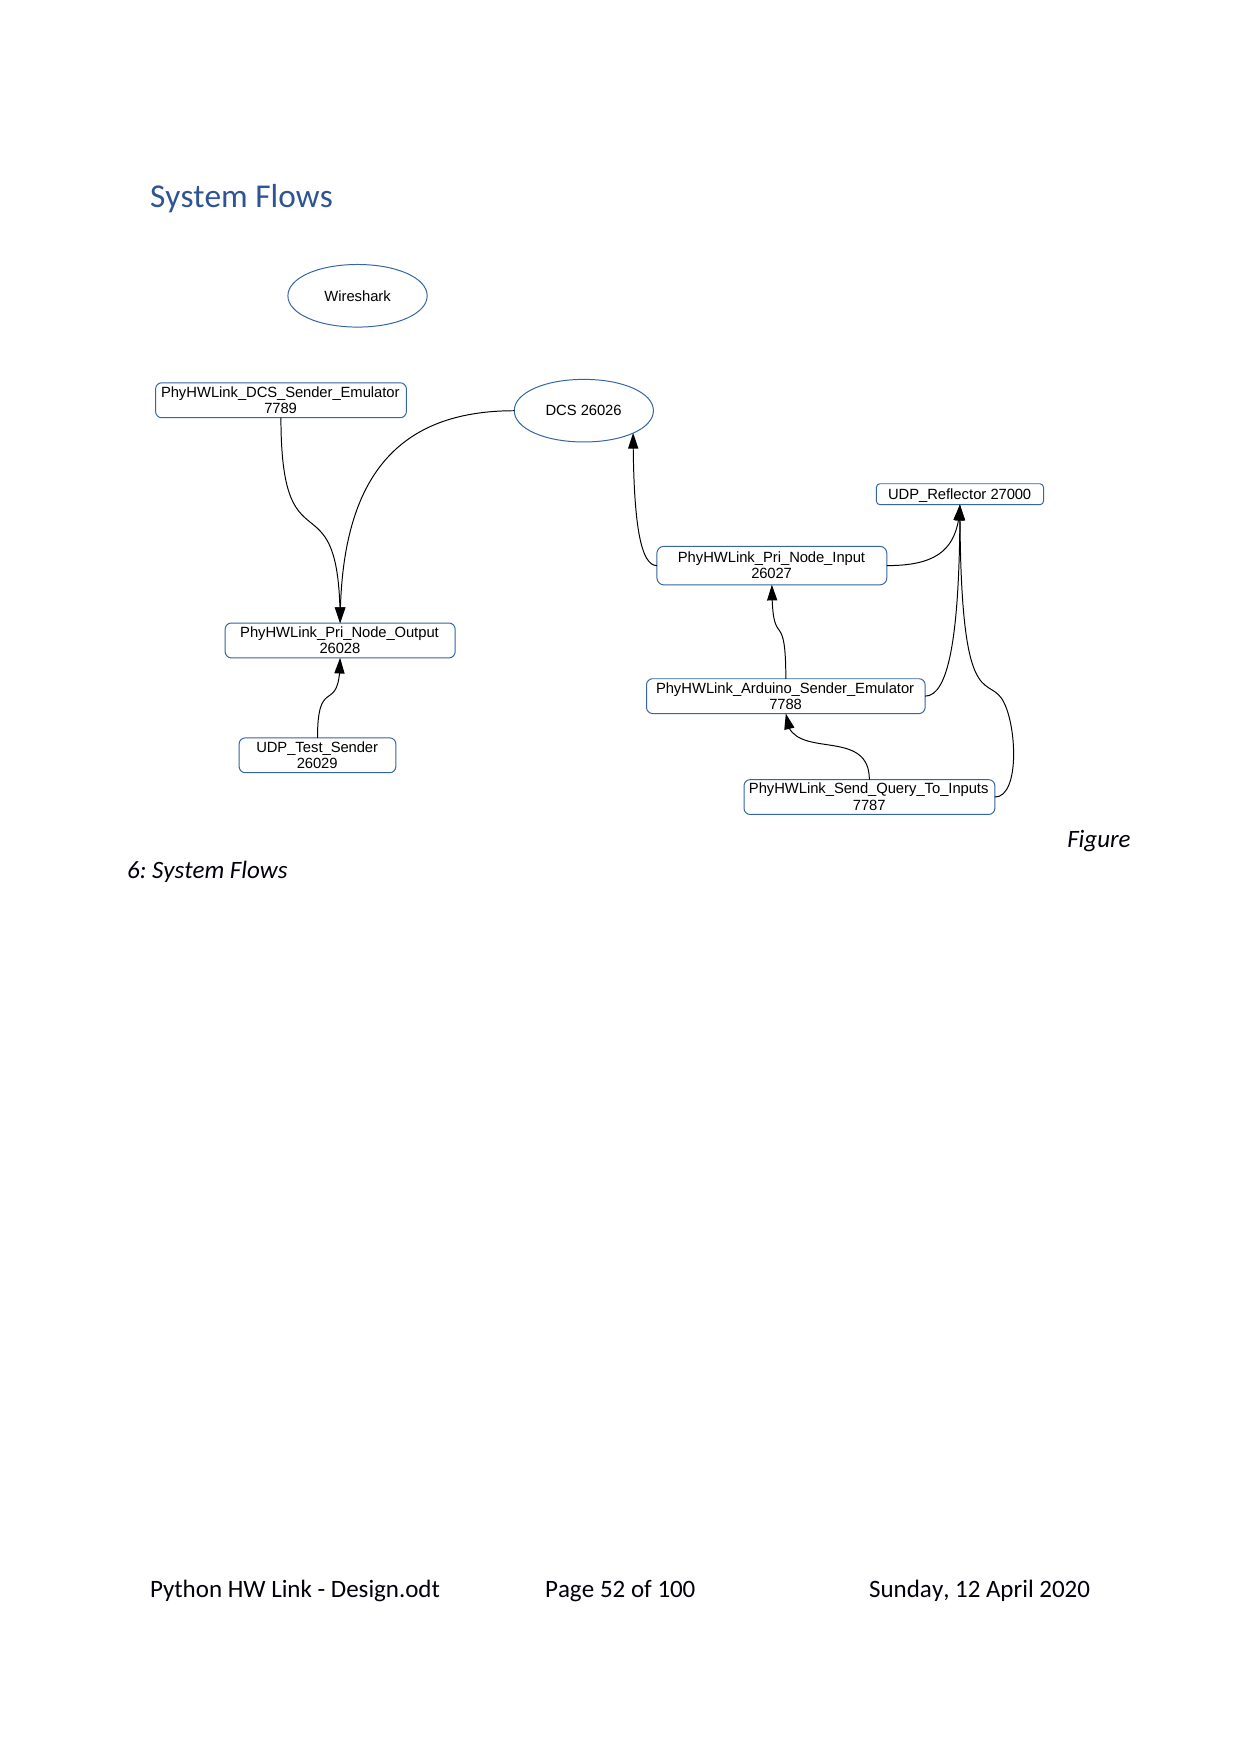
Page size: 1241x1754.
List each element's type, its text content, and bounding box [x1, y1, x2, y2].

subtitle System Flows [150, 175, 1090, 216]
text Figure 6: System Flows [127, 239, 1132, 884]
